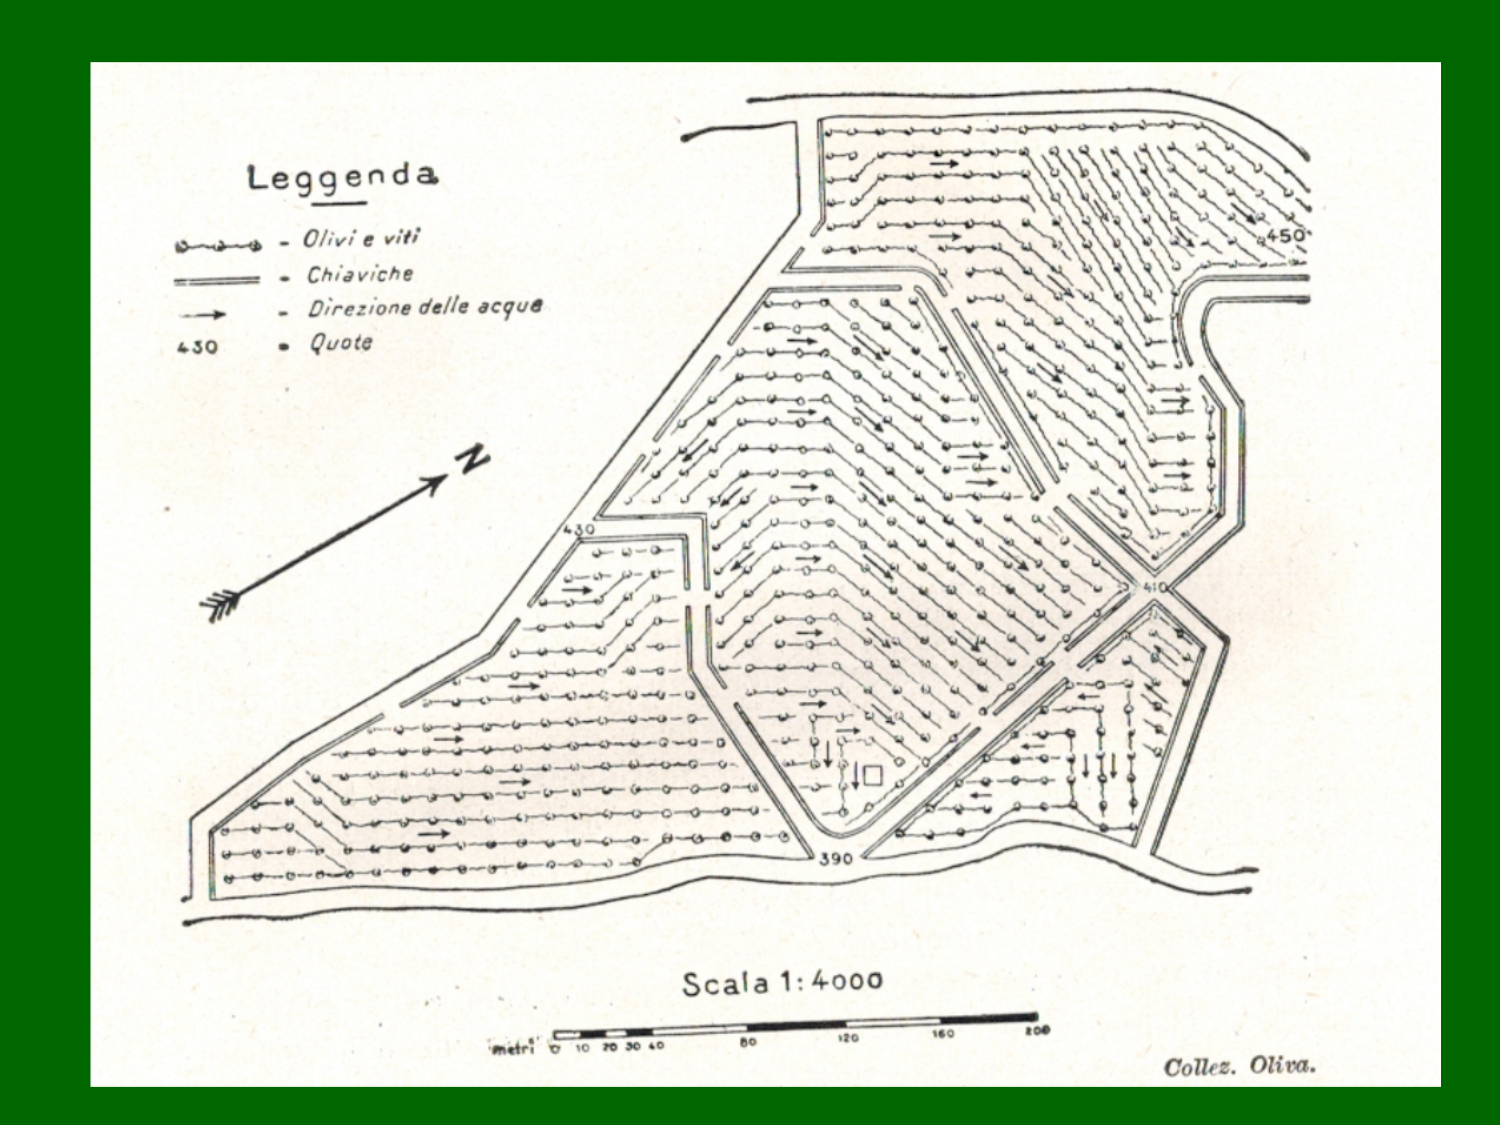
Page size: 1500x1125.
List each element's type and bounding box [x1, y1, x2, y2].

picture [90, 61, 1441, 1087]
